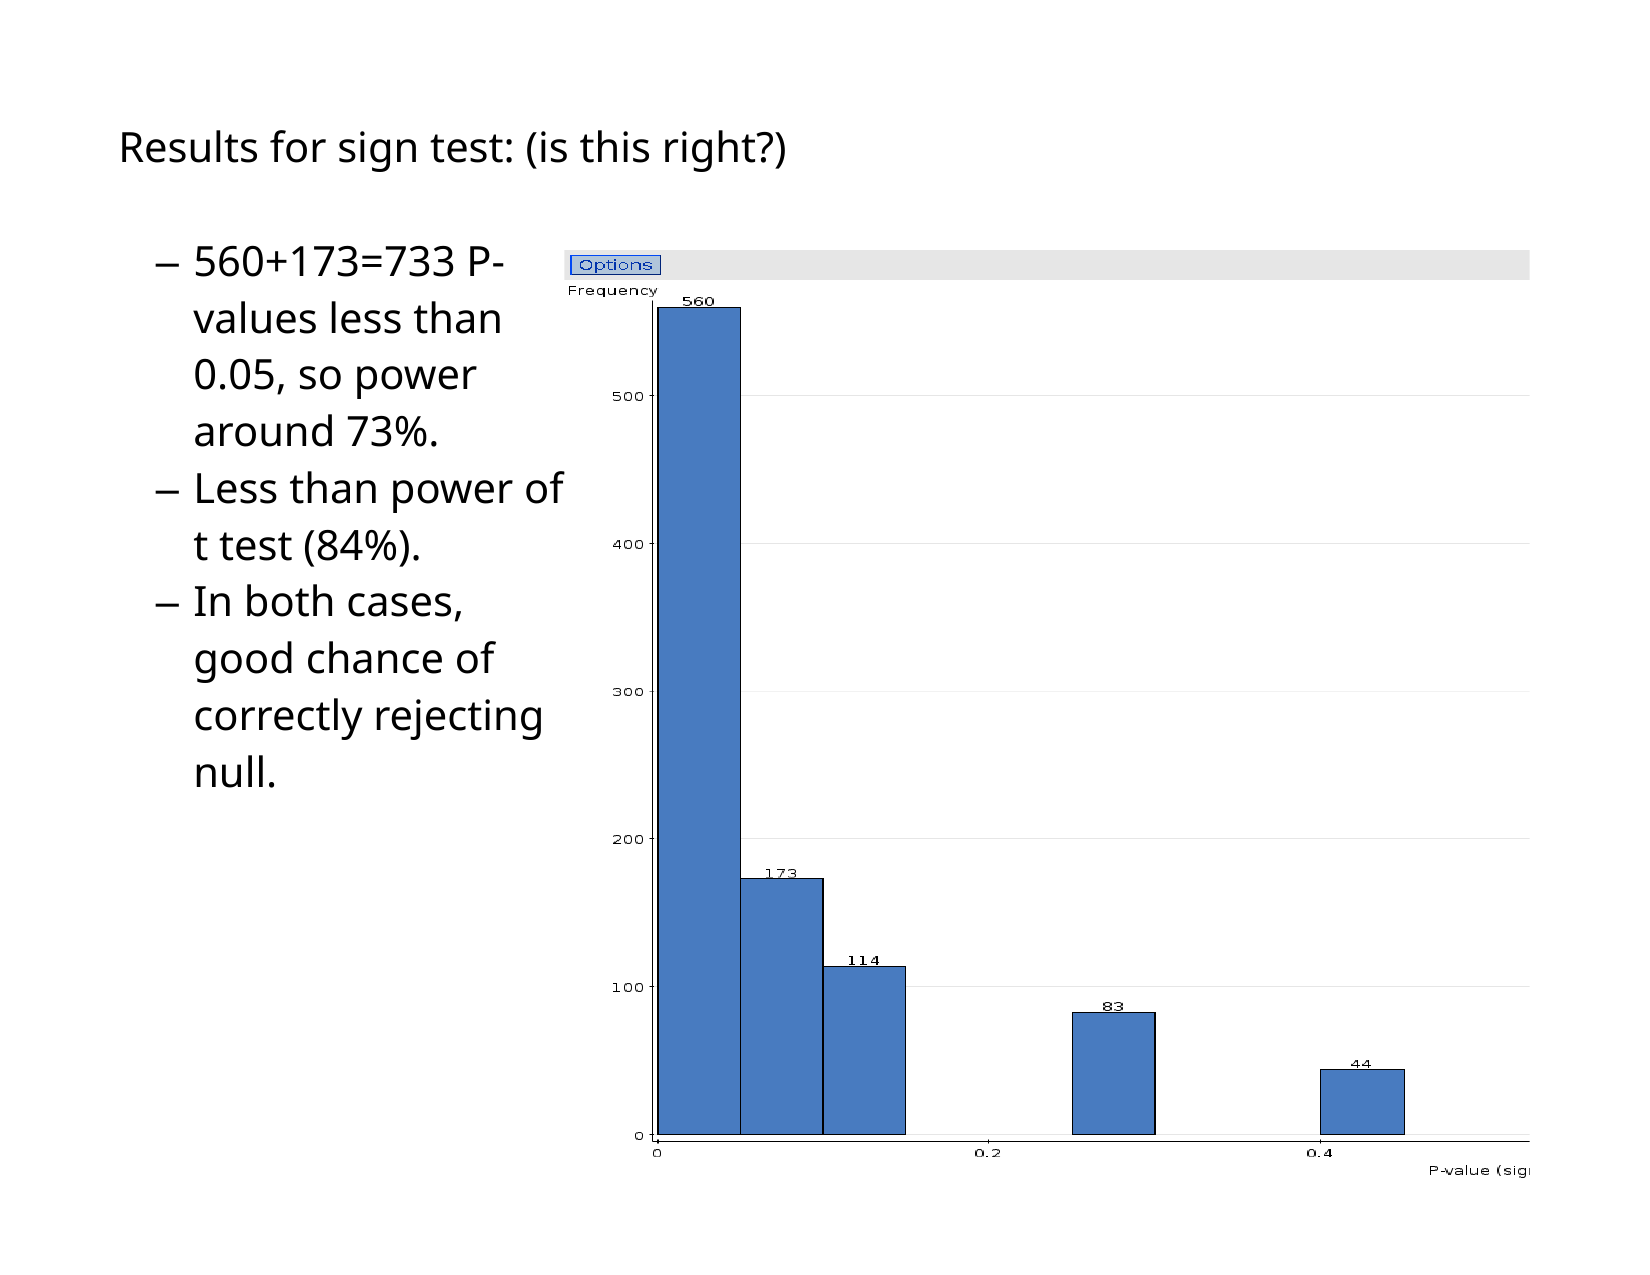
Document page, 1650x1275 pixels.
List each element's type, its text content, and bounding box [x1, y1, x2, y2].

text Results for sign test: (is this right?) [118, 118, 1532, 175]
list 560+173=733 P-values less than 0.05, so power around 73%. [156, 232, 1532, 459]
list Less than power of t test (84%). [156, 459, 564, 572]
list In both cases, good chance of correctly rejecting null. [156, 572, 564, 799]
list [1527, 572, 1532, 799]
